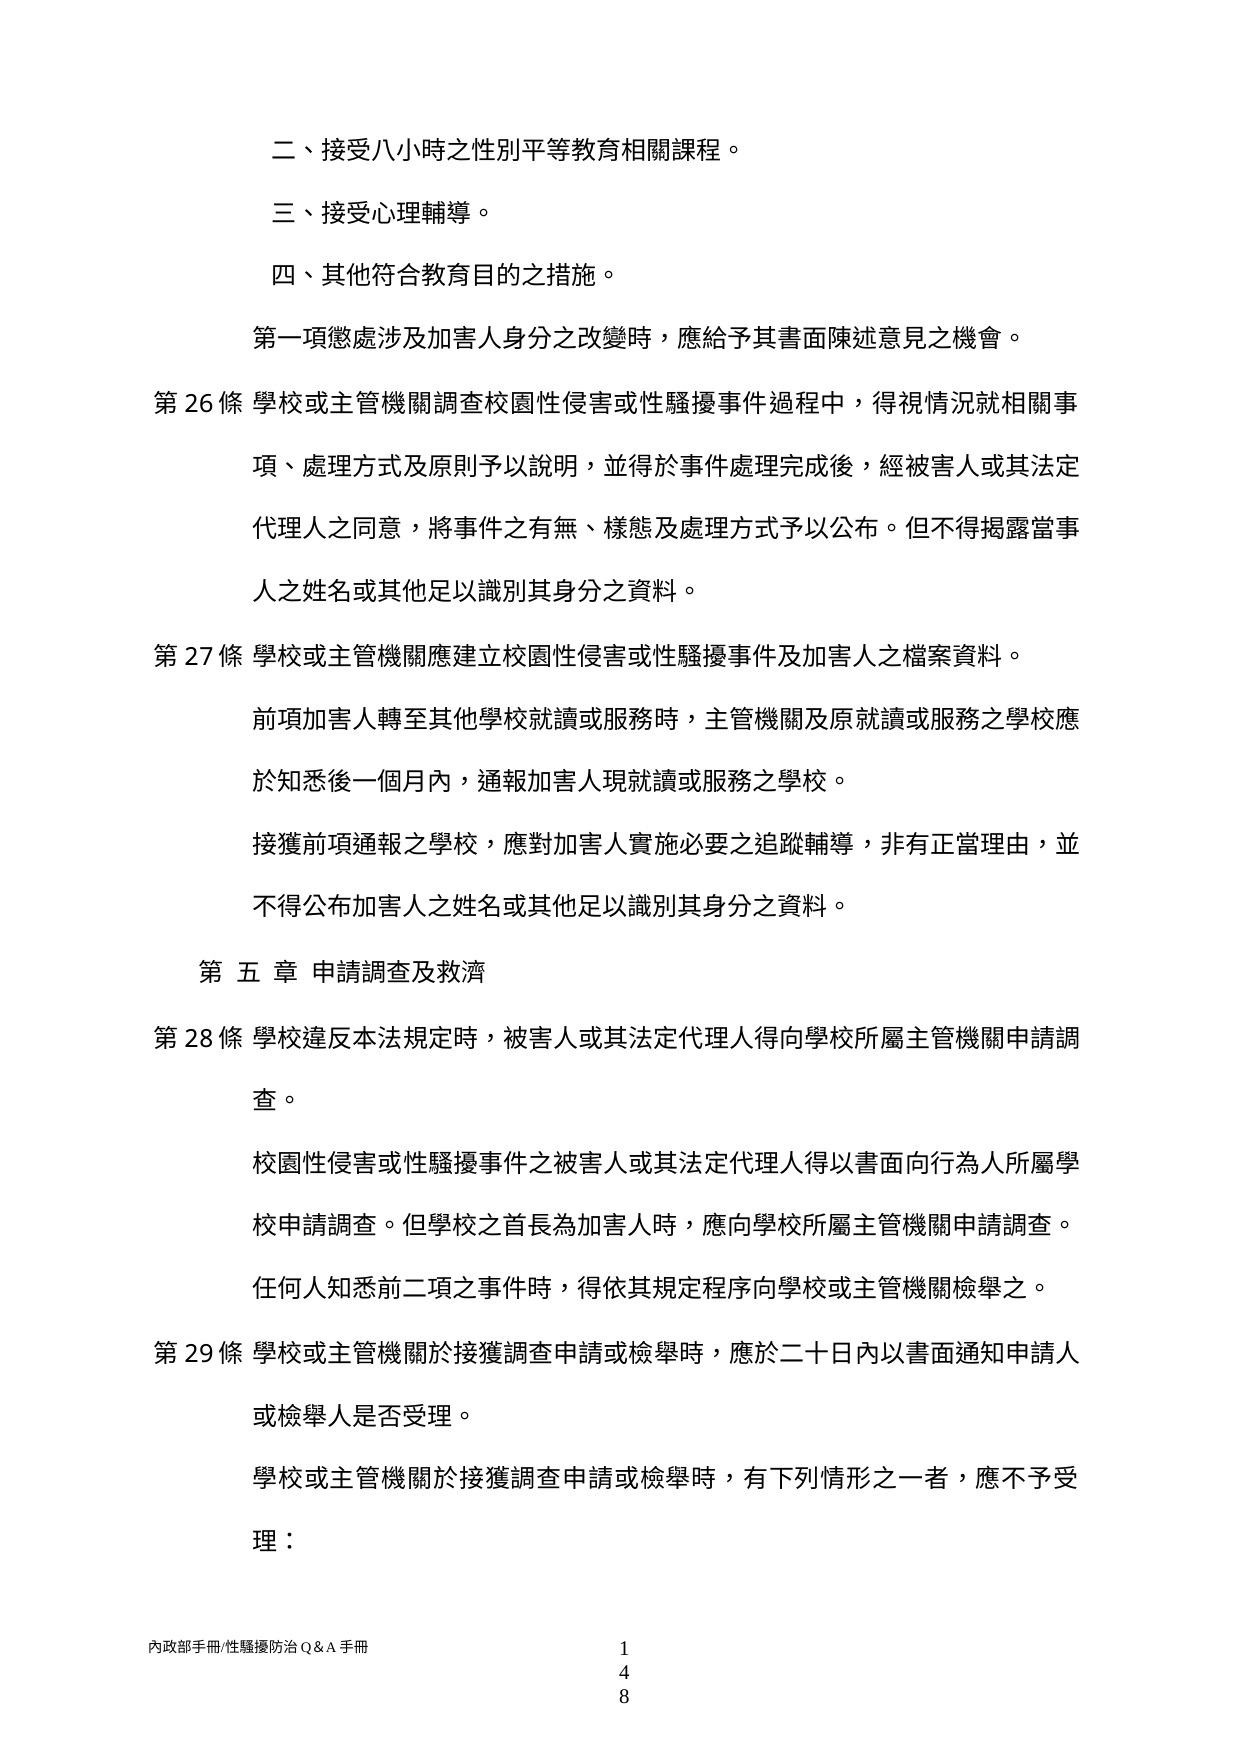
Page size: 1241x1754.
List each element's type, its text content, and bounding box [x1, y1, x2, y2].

table_cell 第26條 [152, 359, 251, 612]
table_cell [148, 993, 152, 1308]
table_cell [148, 1309, 152, 1562]
table_cell [1083, 993, 1092, 1308]
table_cell 學校或主管機關於接獲調查申請或檢舉時，應於二十日內以書面通知申請人或檢舉人是否受理。 學校或主管機關於接獲調查申請或檢舉時，有下列情形之一者，應不予受理： [251, 1309, 1082, 1562]
table_cell [152, 105, 251, 358]
table_cell [148, 105, 152, 358]
table_cell [148, 359, 152, 612]
table_cell [1083, 612, 1092, 927]
table_cell 二、接受八小時之性別平等教育相關課程。 三、接受心理輔導。 四、其他符合教育目的之措施。 第一項懲處涉及加害人身分之改變時，應給予其書面陳述意見之機會。 [251, 105, 1082, 358]
table_cell [1083, 359, 1092, 612]
table_cell [1083, 1309, 1092, 1562]
table_cell [1083, 105, 1092, 358]
table_cell [1083, 927, 1092, 993]
table_cell [148, 612, 152, 927]
table_cell 第27條 [152, 612, 251, 927]
table_cell 第29條 [152, 1309, 251, 1562]
table_cell 第 五 章 申請調查及救濟 [152, 927, 1082, 993]
table_cell 學校違反本法規定時，被害人或其法定代理人得向學校所屬主管機關申請調查。 校園性侵害或性騷擾事件之被害人或其法定代理人得以書面向行為人所屬學校申請調查。但學校之首長為加害人時，應向學校所屬主管機關申請調查。 任何人知悉前二項之事件時，得依其規定程序向學校或主管機關檢舉之。 [251, 993, 1082, 1308]
table_cell 學校或主管機關應建立校園性侵害或性騷擾事件及加害人之檔案資料。 前項加害人轉至其他學校就讀或服務時，主管機關及原就讀或服務之學校應於知悉後一個月內，通報加害人現就讀或服務之學校。 接獲前項通報之學校，應對加害人實施必要之追蹤輔導，非有正當理由，並不得公布加害人之姓名或其他足以識別其身分之資料。 [251, 612, 1082, 927]
table_cell [148, 927, 152, 993]
table_cell 第28條 [152, 993, 251, 1308]
table_cell 學校或主管機關調查校園性侵害或性騷擾事件過程中，得視情況就相關事項、處理方式及原則予以說明，並得於事件處理完成後，經被害人或其法定代理人之同意，將事件之有無、樣態及處理方式予以公布。但不得揭露當事人之姓名或其他足以識別其身分之資料。 [251, 359, 1082, 612]
